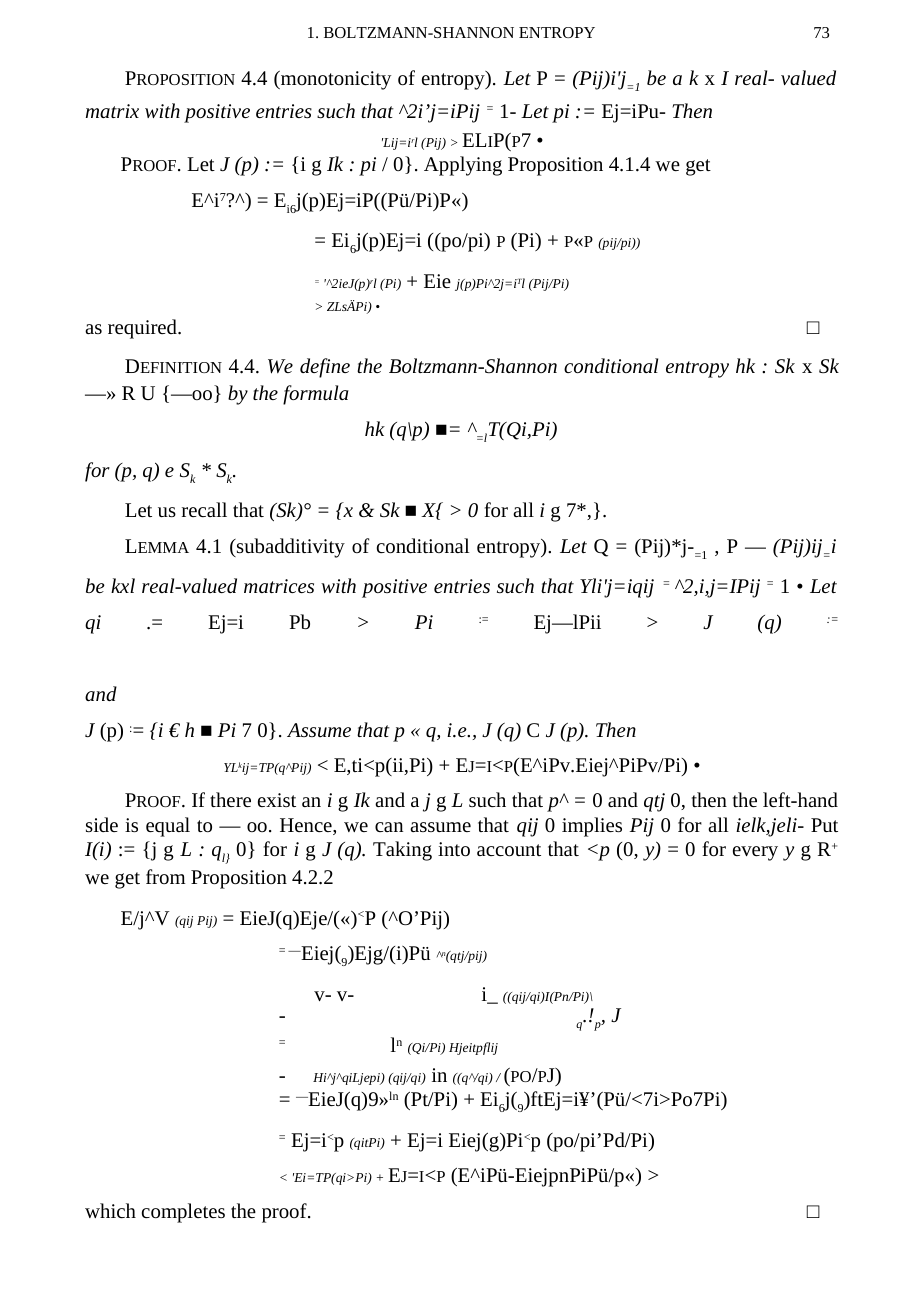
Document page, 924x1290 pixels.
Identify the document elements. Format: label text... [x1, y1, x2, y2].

text Proof. Let J (p) := {i g Ik : pi / 0}. Applying Proposition 4.1.4 we get [85, 152, 838, 176]
text = '^2ieJ(p)rl (Pi) + Eie j(p)Pi^2j=iTl (Pij/Pi) [314, 269, 838, 293]
text J (p) := {i € h ■ Pi 7 0}. Assume that p « q, i.e., J (q) C J (p). Then [85, 718, 838, 742]
text Lemma 4.1 (subadditivity of conditional entropy). Let Q = (Pij)*j-=1 , P — (Pij)ij=i be kxl real-valued matrices with positive entries such that Yli'j=iqij = ^2,i,j=IPij = 1 • Let qi .= Ej=i Pb > Pi := Ej—lPii > J (q) := and [85, 534, 838, 706]
text E^i7?^) = Ei6j(p)Ej=iP((Pü/Pi)P«) [191, 188, 838, 216]
text hk (q\p) ■= ^=lT(Qi,Pi) [85, 417, 838, 445]
text = Ej=i<p (qitPi) + Ej=i Eiej(g)Pi<p (po/pi’Pd/Pi) [279, 1128, 838, 1152]
text 73 [813, 23, 834, 42]
text = Ei6j(p)Ej=i ((po/pi) p (Pi) + p«p (pij/pi)) [314, 228, 838, 256]
text Proposition 4.4 (monotonicity of entropy). Let P = (Pij)i'j=1 be a k x I real- valued matrix with positive entries such that ^2i’j=iPij = 1- Let pi := Ej=iPu- Then [85, 66, 838, 123]
text v- v- i_ ((qij/qi)I(Pn/Pi)\ [314, 981, 838, 1006]
text > ZLsÄPi) • [314, 299, 838, 315]
text = —Eiej(9)Ejg/(i)Pü ^n(qtj/pij) [279, 941, 838, 969]
text Definition 4.4. We define the Boltzmann-Shannon conditional entropy hk : Sk x Sk —» R U {—oo} by the formula [85, 354, 838, 404]
text = —EieJ(q)9»ln (Pt/Pi) + Ei6j(9)ftEj=i¥’(Pü/<7i>Po7Pi) [279, 1087, 838, 1115]
text as required. □ [85, 315, 838, 339]
text YLkij=TP(q^Pij) < E,ti<p(ii,Pi) + Ej=i<p(E^iPv.Eiej^PiPv/Pi) • [85, 753, 838, 777]
list q.!p, J [279, 1006, 838, 1027]
text E/j^V (qij Pij) = EieJ(q)Eje/(«)<P (^O’Pij) [85, 905, 838, 929]
text Let us recall that (Sk)° = {x & Sk ■ X{ > 0 for all i g 7*,}. [85, 498, 838, 522]
text 1. BOLTZMANN-SHANNON ENTROPY [306, 22, 614, 42]
text Proof. If there exist an i g Ik and a j g L such that p^ = 0 and qtj 0, then the left-hand side is equal to — oo. Hence, we can assume that qij 0 implies Pij 0 for all ielk,jeli- Put I(i) := {j g L : ql} 0} for i g J (q). Taking into account that <p (0, y) = 0 for every y g R+ we get from Proposition 4.2.2 [85, 788, 838, 889]
text < 'Ei=TP(qi>Pi) + Ej=i<p (E^iPü-EiejpnPiPü/p«) > [279, 1163, 838, 1187]
text for (p, q) e Sk * Sk. [85, 458, 838, 486]
list Hi^j^qiLjepi) (qij/qi) in ((q^/qi) / (po/pJ) [279, 1063, 838, 1087]
text 'Lij=irl (Pij) > ELiP(p7 • [85, 128, 838, 152]
text which completes the proof. □ [85, 1199, 838, 1223]
text = ln (Qi/Pi) Hjeitpflij [279, 1033, 838, 1057]
